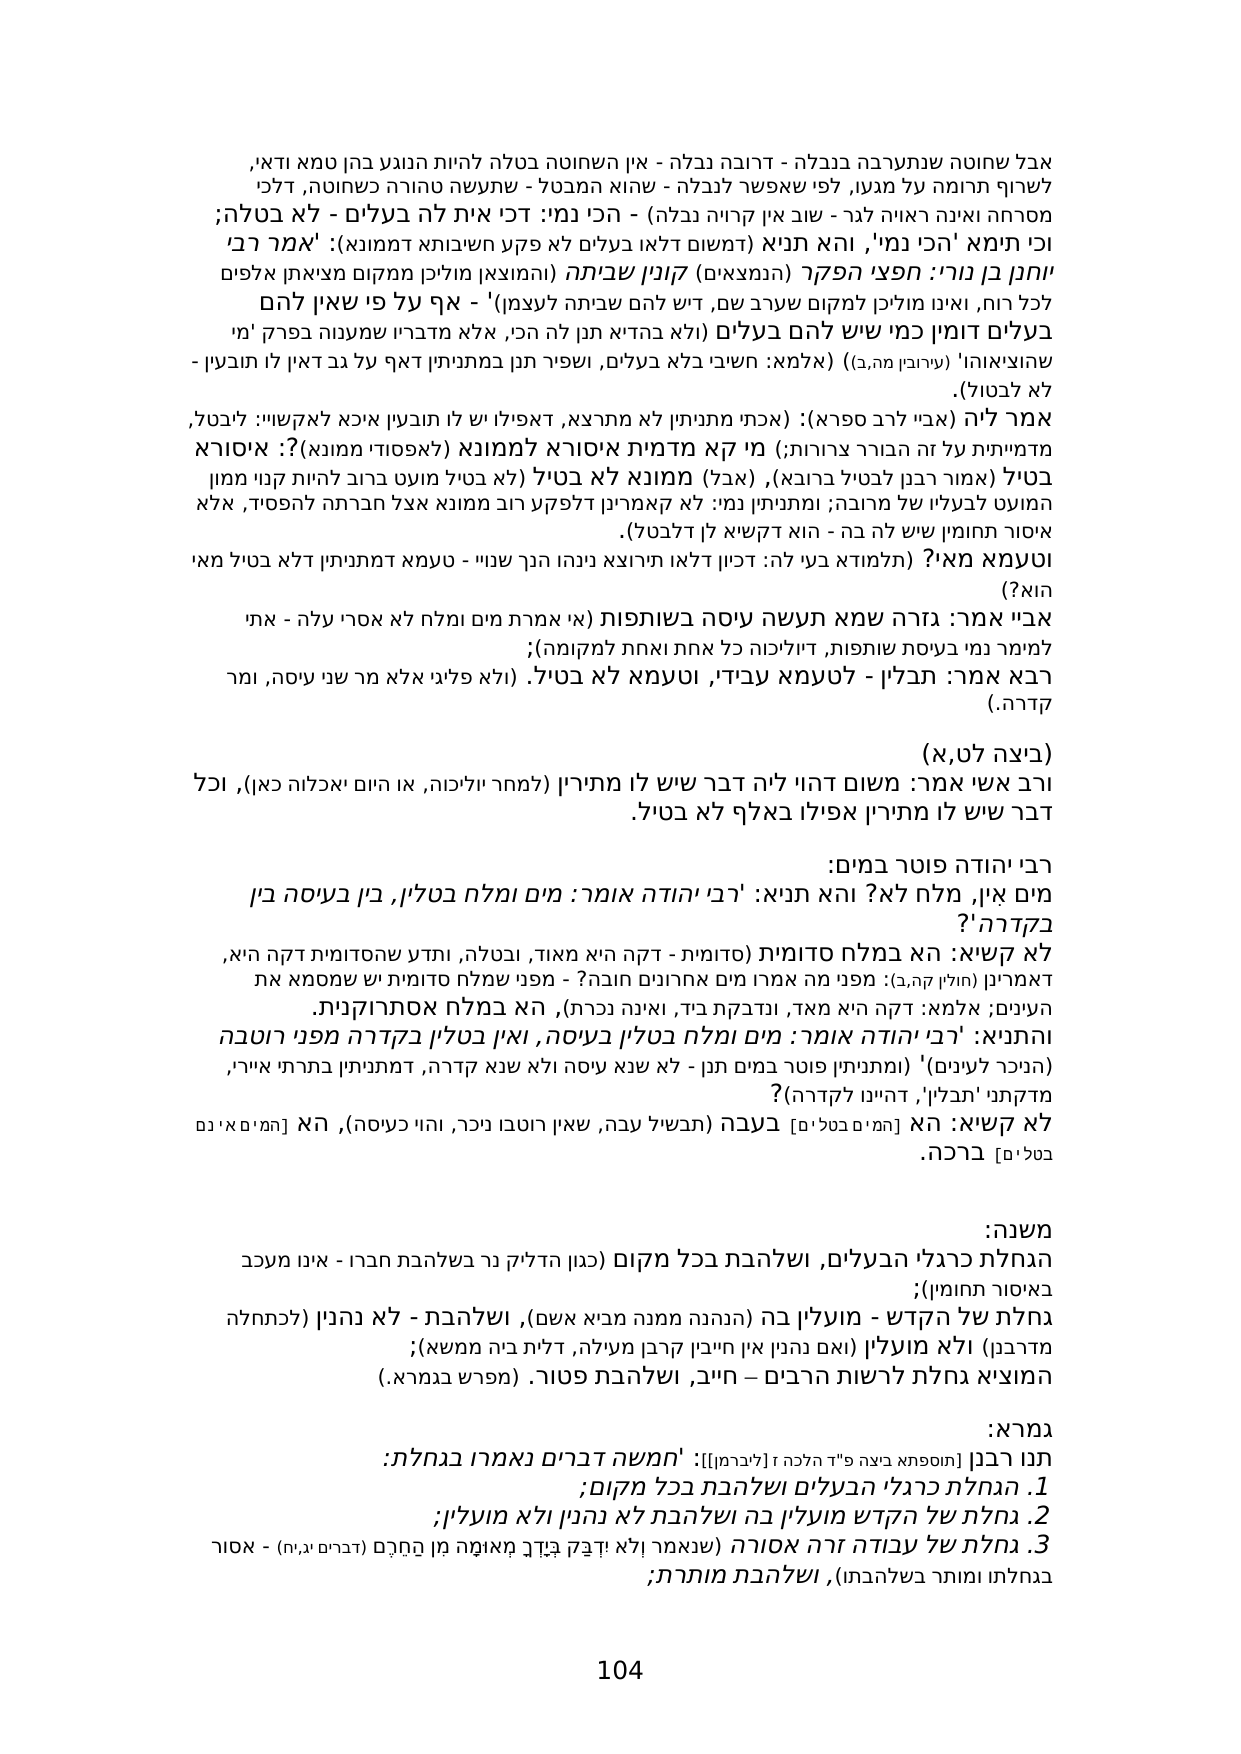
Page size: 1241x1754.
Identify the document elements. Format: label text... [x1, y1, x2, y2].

text גחלת של הקדש - מועלין בה (הנהנה ממנה מביא אשם), ושלהבת - לא נהנין (לכתחלה מדרבנן) ולא מועלין (ואם נהנין אין חייבין קרבן מעילה, דלית ביה ממשא); [187, 1302, 1053, 1361]
text 3. גחלת של עבודה זרה אסורה (שנאמר וְלֹא יִדְבַּק בְּיָדְךָ מְאוּמָה מִן הַחֵרֶם (דברים יג,יח) - אסור בגחלתו ומותר בשלהבתו), ושלהבת מותרת; [187, 1531, 1053, 1589]
text (ביצה לט,א) [187, 739, 1053, 768]
text תנו רבנן [תוספתא ביצה פ"ד הלכה ז [ליברמן]]: 'חמשה דברים נאמרו בגחלת: [187, 1443, 1053, 1472]
text אבל שחוטה שנתערבה בנבלה - דרובה נבלה - אין השחוטה בטלה להיות הנוגע בהן טמא ודאי, לשרוף תרומה על מגעו, לפי שאפשר לנבלה - שהוא המבטל - שתעשה טהורה כשחוטה, דלכי מסרחה ואינה ראויה לגר - שוב אין קרויה נבלה) - הכי נמי: דכי אית לה בעלים - לא בטלה; וכי תימא 'הכי נמי', והא תניא (דמשום דלאו בעלים לא פקע חשיבותא דממונא): 'אמר רבי יוחנן בן נורי: חפצי הפקר (הנמצאים) קונין שביתה (והמוצאן מוליכן ממקום מציאתן אלפים לכל רוח, ואינו מוליכן למקום שערב שם, דיש להם שביתה לעצמן)' - אף על פי שאין להם בעלים דומין כמי שיש להם בעלים (ולא בהדיא תנן לה הכי, אלא מדבריו שמענוה בפרק 'מי שהוציאוהו' (עירובין מה,ב)) (אלמא: חשיבי בלא בעלים, ושפיר תנן במתניתין דאף על גב דאין לו תובעין - לא לבטול). [187, 150, 1053, 403]
text משנה: [187, 1215, 1053, 1244]
text 2. גחלת של הקדש מועלין בה ושלהבת לא נהנין ולא מועלין; [187, 1502, 1053, 1531]
text אמר ליה (אביי לרב ספרא): (אכתי מתניתין לא מתרצא, דאפילו יש לו תובעין איכא לאקשויי: ליבטל, מדמייתית על זה הבורר צרורות;) מי קא מדמית איסורא לממונא (לאפסודי ממונא)?: איסורא בטיל (אמור רבנן לבטיל ברובא), (אבל) ממונא לא בטיל (לא בטיל מועט ברוב להיות קנוי ממון המועט לבעליו של מרובה; ומתניתין נמי: לא קאמרינן דלפקע רוב ממונא אצל חברתה להפסיד, אלא איסור תחומין שיש לה בה - הוא דקשיא לן דלבטל). [187, 403, 1053, 545]
text מים אִין, מלח לא? והא תניא: 'רבי יהודה אומר: מים ומלח בטלין, בין בעיסה בין בקדרה'? [187, 880, 1053, 938]
text וטעמא מאי? (תלמודא בעי לה: דכיון דלאו תירוצא נינהו הנך שנויי - טעמא דמתניתין דלא בטיל מאי הוא?) [187, 545, 1053, 603]
text 1. הגחלת כרגלי הבעלים ושלהבת בכל מקום; [187, 1472, 1053, 1502]
text לא קשיא: הא במלח סדומית (סדומית - דקה היא מאוד, ובטלה, ותדע שהסדומית דקה היא, דאמרינן (חולין קה,ב): מפני מה אמרו מים אחרונים חובה? - מפני שמלח סדומית יש שמסמא את העינים; אלמא: דקה היא מאד, ונדבקת ביד, ואינה נכרת), הא במלח אסתרוקנית. [187, 938, 1053, 1021]
text לא קשיא: הא [המים בטלים] בעבה (תבשיל עבה, שאין רוטבו ניכר, והוי כעיסה), הא [המים אינם בטלים] ברכה. [187, 1108, 1053, 1167]
text המוציא גחלת לרשות הרבים – חייב, ושלהבת פטור. (מפרש בגמרא.) [187, 1361, 1053, 1390]
text והתניא: 'רבי יהודה אומר: מים ומלח בטלין בעיסה, ואין בטלין בקדרה מפני רוטבה (הניכר לעינים)' (ומתניתין פוטר במים תנן - לא שנא עיסה ולא שנא קדרה, דמתניתין בתרתי איירי, מדקתני 'תבלין', דהיינו לקדרה)? [187, 1021, 1053, 1108]
text גמרא: [187, 1414, 1053, 1443]
text אביי אמר: גזרה שמא תעשה עיסה בשותפות (אי אמרת מים ומלח לא אסרי עלה - אתי למימר נמי בעיסת שותפות, דיוליכוה כל אחת ואחת למקומה); [187, 603, 1053, 661]
text רבי יהודה פוטר במים: [187, 851, 1053, 880]
text רבא אמר: תבלין - לטעמא עבידי, וטעמא לא בטיל. (ולא פליגי אלא מר שני עיסה, ומר קדרה.) [187, 661, 1053, 715]
text הגחלת כרגלי הבעלים, ושלהבת בכל מקום (כגון הדליק נר בשלהבת חברו - אינו מעכב באיסור תחומין); [187, 1244, 1053, 1302]
text ורב אשי אמר: משום דהוי ליה דבר שיש לו מתירין (למחר יוליכוה, או היום יאכלוה כאן), וכל דבר שיש לו מתירין אפילו באלף לא בטיל. [187, 768, 1053, 826]
